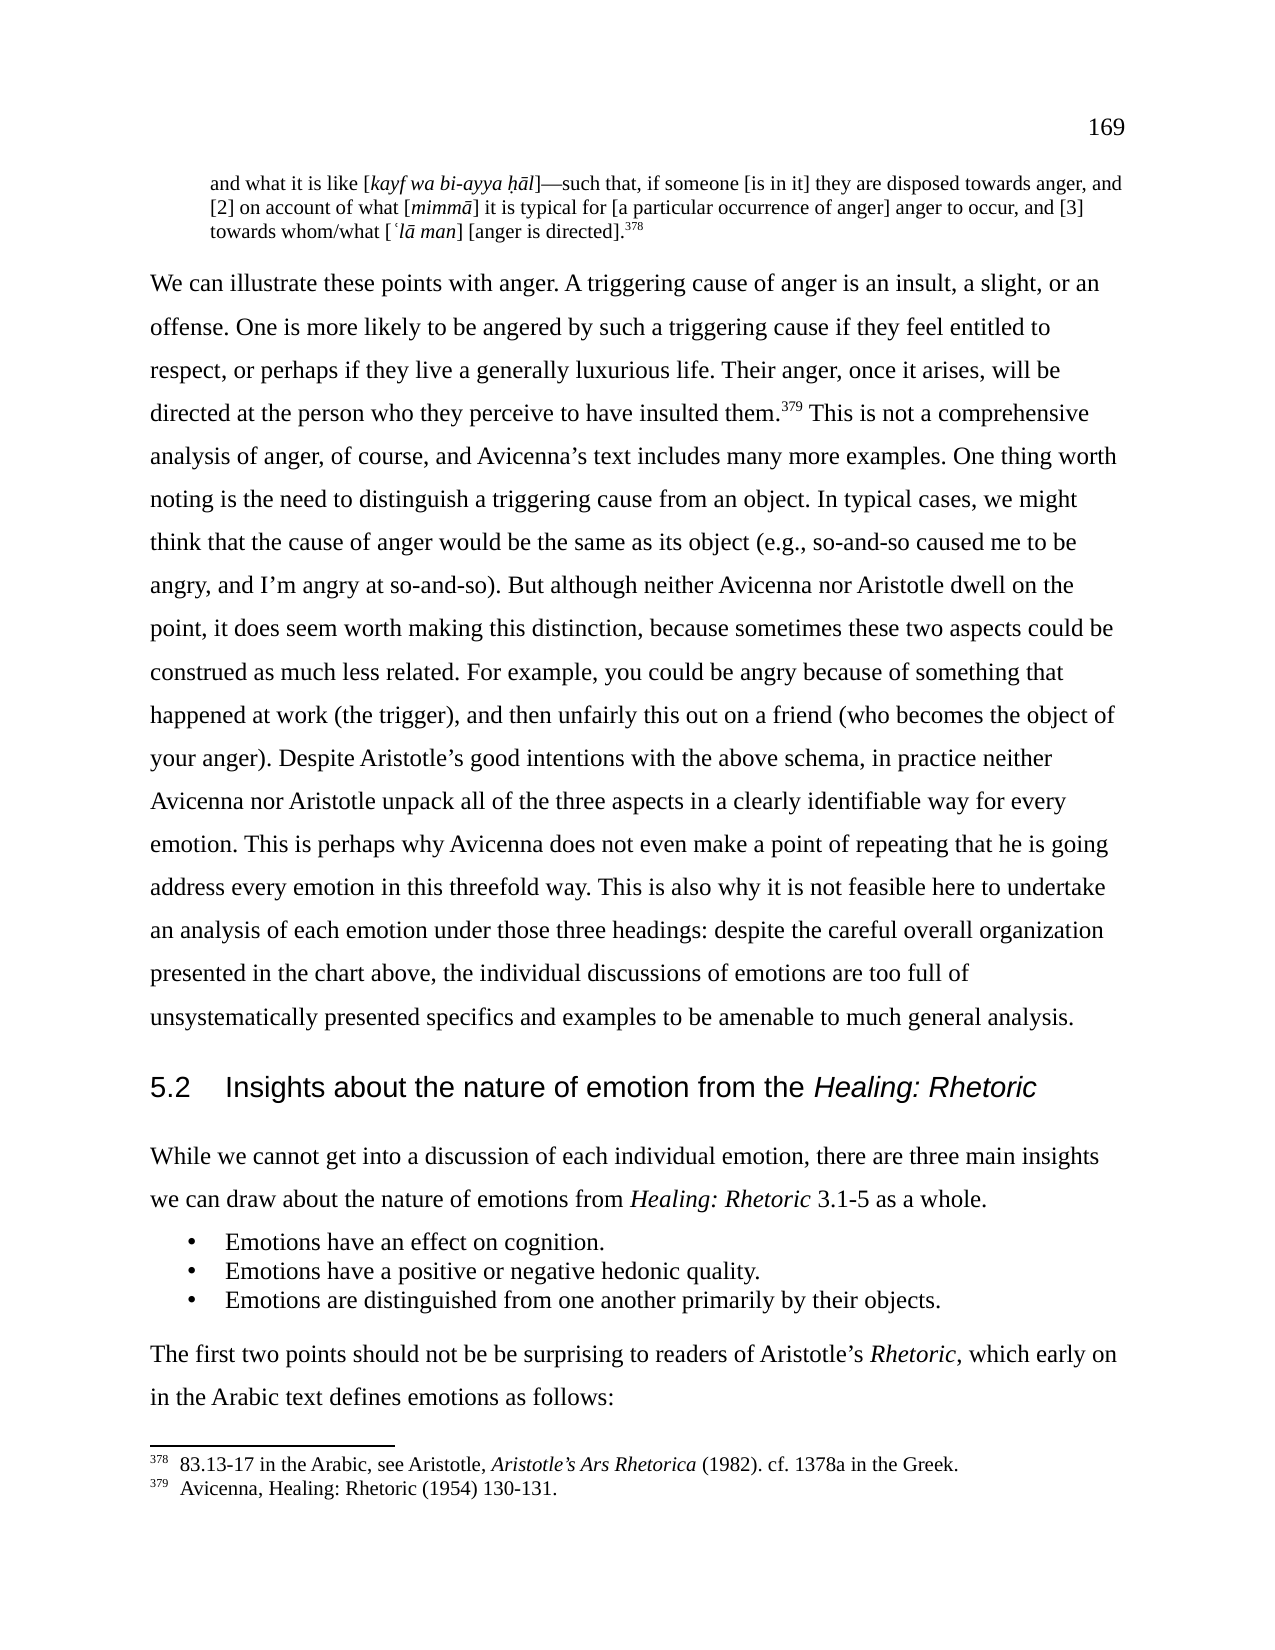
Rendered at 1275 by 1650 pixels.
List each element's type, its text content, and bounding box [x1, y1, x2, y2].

list Emotions have an effect on cognition. [187, 1227, 1125, 1256]
text 83.13-17 in the Arabic, see Aristotle, Aristotle’s Ars Rhetorica (1982). cf. 1378a in the Greek. [150, 1452, 1125, 1476]
text Avicenna, Healing: Rhetoric (1954) 130-131. [150, 1476, 1125, 1500]
text We can illustrate these points with anger. A triggering cause of anger is an insult, a slight, or an offense. One is more likely to be angered by such a triggering cause if they feel entitled to respect, or perhaps if they live a generally luxurious life. Their anger, once it arises, will be directed at the person who they perceive to have insulted them. This is not a comprehensive analysis of anger, of course, and Avicenna’s text includes many more examples. One thing worth noting is the need to distinguish a triggering cause from an object. In typical cases, we might think that the cause of anger would be the same as its object (e.g., so-and-so caused me to be angry, and I’m angry at so-and-so). But although neither Avicenna nor Aristotle dwell on the point, it does seem worth making this distinction, because sometimes these two aspects could be construed as much less related. For example, you could be angry because of something that happened at work (the trigger), and then unfairly this out on a friend (who becomes the object of your anger). Despite Aristotle’s good intentions with the above schema, in practice neither Avicenna nor Aristotle unpack all of the three aspects in a clearly identifiable way for every emotion. This is perhaps why Avicenna does not even make a point of repeating that he is going address every emotion in this threefold way. This is also why it is not feasible here to undertake an analysis of each emotion under those three headings: despite the careful overall organization presented in the chart above, the individual discussions of emotions are too full of unsystematically presented specifics and examples to be amenable to much general analysis. [150, 268, 1125, 1030]
text While we cannot get into a discussion of each individual emotion, there are three main insights we can draw about the nature of emotions from Healing: Rhetoric 3.1-5 as a whole. [150, 1141, 1125, 1213]
subtitle 5.2 Insights about the nature of emotion from the Healing: Rhetoric [150, 1070, 1125, 1104]
text The first two points should not be be surprising to readers of Aristotle’s Rhetoric, which early on in the Arabic text defines emotions as follows: [150, 1339, 1125, 1411]
text and what it is like [kayf wa bi-ayya ḥāl]—such that, if someone [is in it] they are disposed towards anger, and [2] on account of what [mimmā] it is typical for [a particular occurrence of anger] anger to occur, and [3] towards whom/what [ʿlā man] [anger is directed]. [210, 171, 1125, 243]
list Emotions are distinguished from one another primarily by their objects. [187, 1285, 1125, 1314]
list Emotions have a positive or negative hedonic quality. [187, 1256, 1125, 1285]
